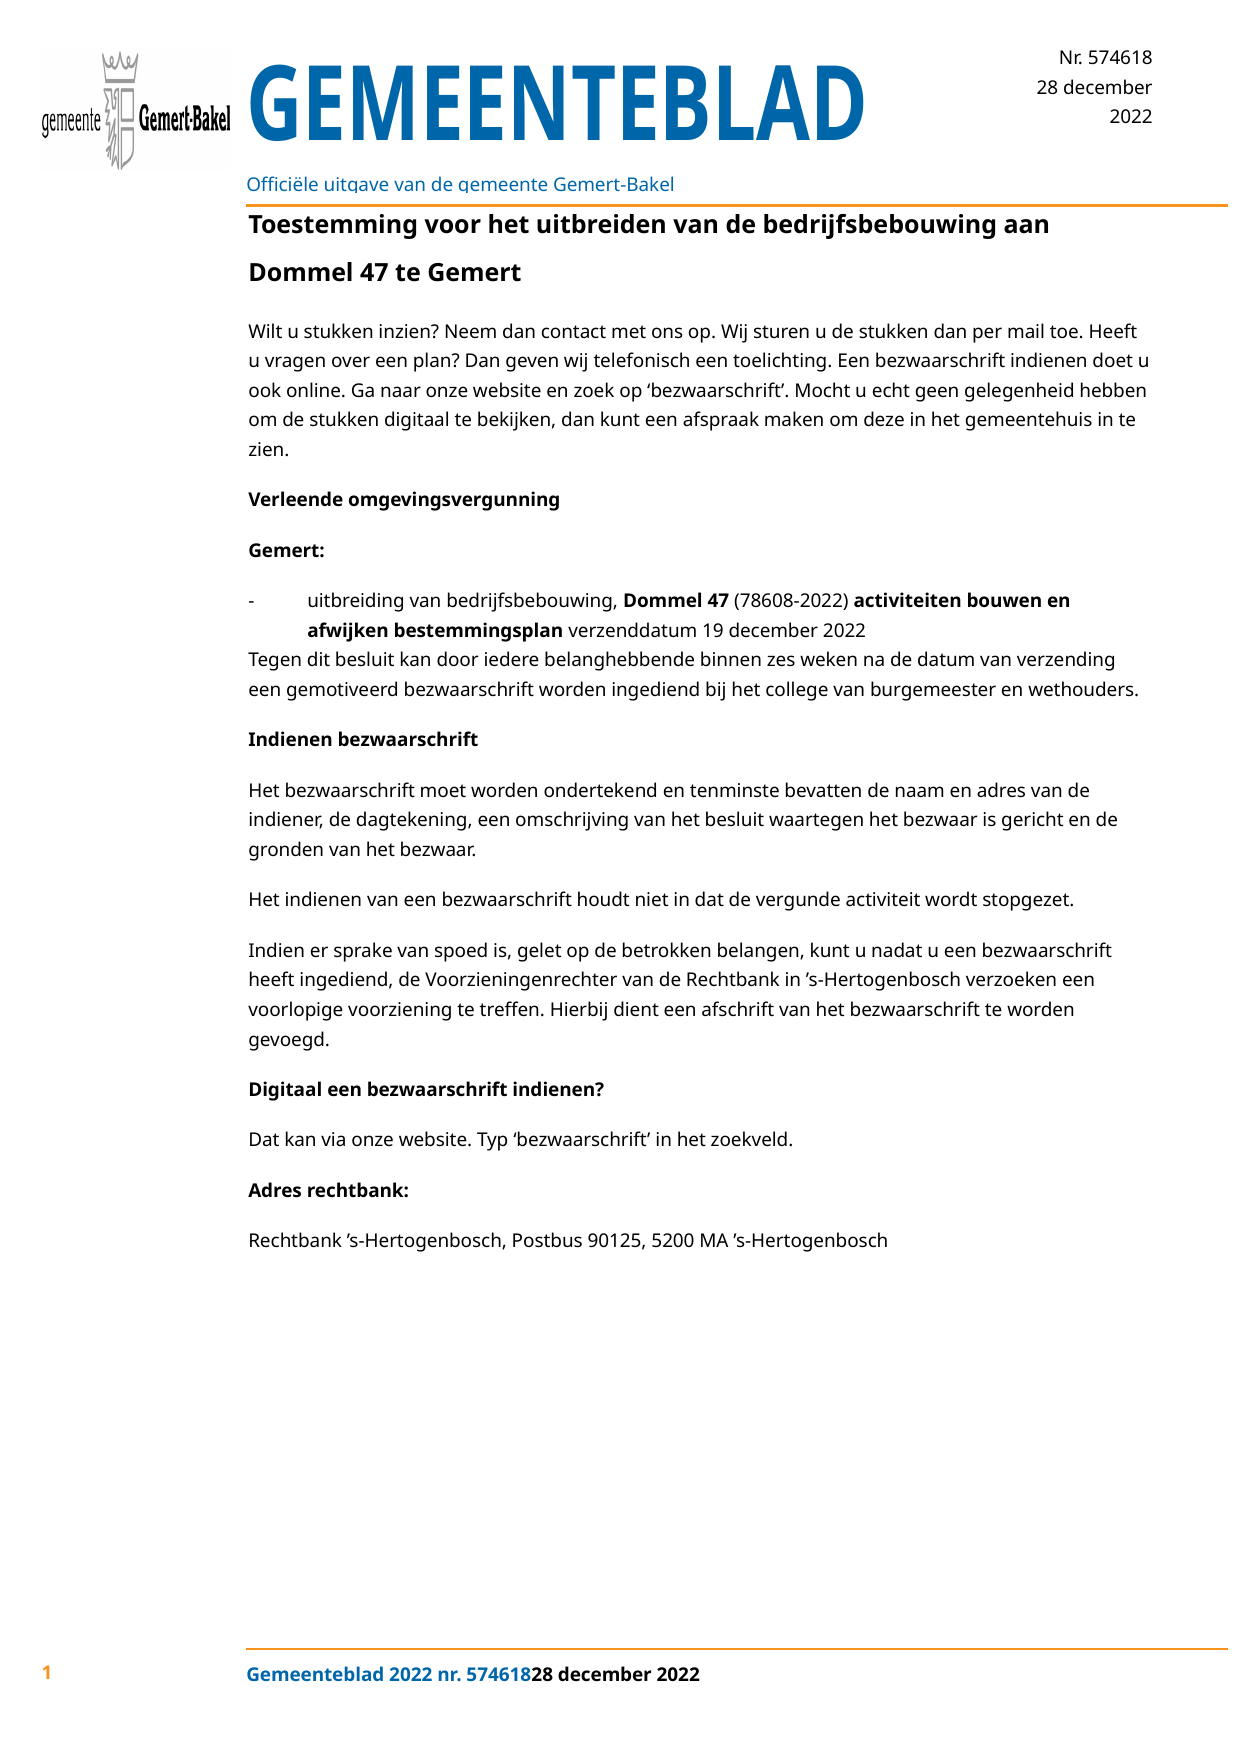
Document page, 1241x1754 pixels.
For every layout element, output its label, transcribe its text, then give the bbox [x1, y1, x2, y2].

text Indienen bezwaarschrift [248, 727, 1152, 752]
text Tegen dit besluit kan door iedere belanghebbende binnen zes weken na de datum van verzending een gemotiveerd bezwaarschrift worden ingediend bij het college van burgemeester en wethouders. [248, 647, 1152, 702]
text Dat kan via onze website. Typ ‘bezwaarschrift’ in het zoekveld. [248, 1127, 1152, 1152]
text Digitaal een bezwaarschrift indienen? [248, 1076, 1152, 1102]
text Het indienen van een bezwaarschrift houdt niet in dat de vergunde activiteit wordt stopgezet. [248, 887, 1152, 912]
text Adres rechtbank: [248, 1177, 1152, 1203]
picture [41, 47, 231, 172]
text Rechtbank ’s-Hertogenbosch, Postbus 90125, 5200 MA ’s-Hertogenbosch [248, 1227, 1152, 1253]
list uitbreiding van bedrijfsbebouwing, Dommel 47 (78608-2022) activiteiten bouwen en afwijken bestemmingsplan verzenddatum 19 december 2022 [248, 587, 1152, 643]
text Wilt u stukken inzien? Neem dan contact met ons op. Wij sturen u de stukken dan per mail toe. Heeft u vragen over een plan? Dan geven wij telefonisch een toelichting. Een bezwaarschrift indienen doet u ook online. Ga naar onze website en zoek op ‘bezwaarschrift’. Mocht u echt geen gelegenheid hebben om de stukken digitaal te bekijken, dan kunt een afspraak maken om deze in het gemeentehuis in te zien. [248, 318, 1152, 462]
text Toestemming voor het uitbreiden van de bedrijfsbebouwing aan Dommel 47 te Gemert [248, 207, 1152, 288]
text Gemert: [248, 537, 1152, 563]
text Indien er sprake van spoed is, gelet op de betrokken belangen, kunt u nadat u een bezwaarschrift heeft ingediend, de Voorzieningenrechter van de Rechtbank in ’s-Hertogenbosch verzoeken een voorlopige voorziening te treffen. Hierbij dient een afschrift van het bezwaarschrift te worden gevoegd. [248, 937, 1152, 1052]
text Verleende omgevingsvergunning [248, 487, 1152, 512]
text Het bezwaarschrift moet worden ondertekend en tenminste bevatten de naam en adres van de indiener, de dagtekening, een omschrijving van het besluit waartegen het bezwaar is gericht en de gronden van het bezwaar. [248, 777, 1152, 862]
